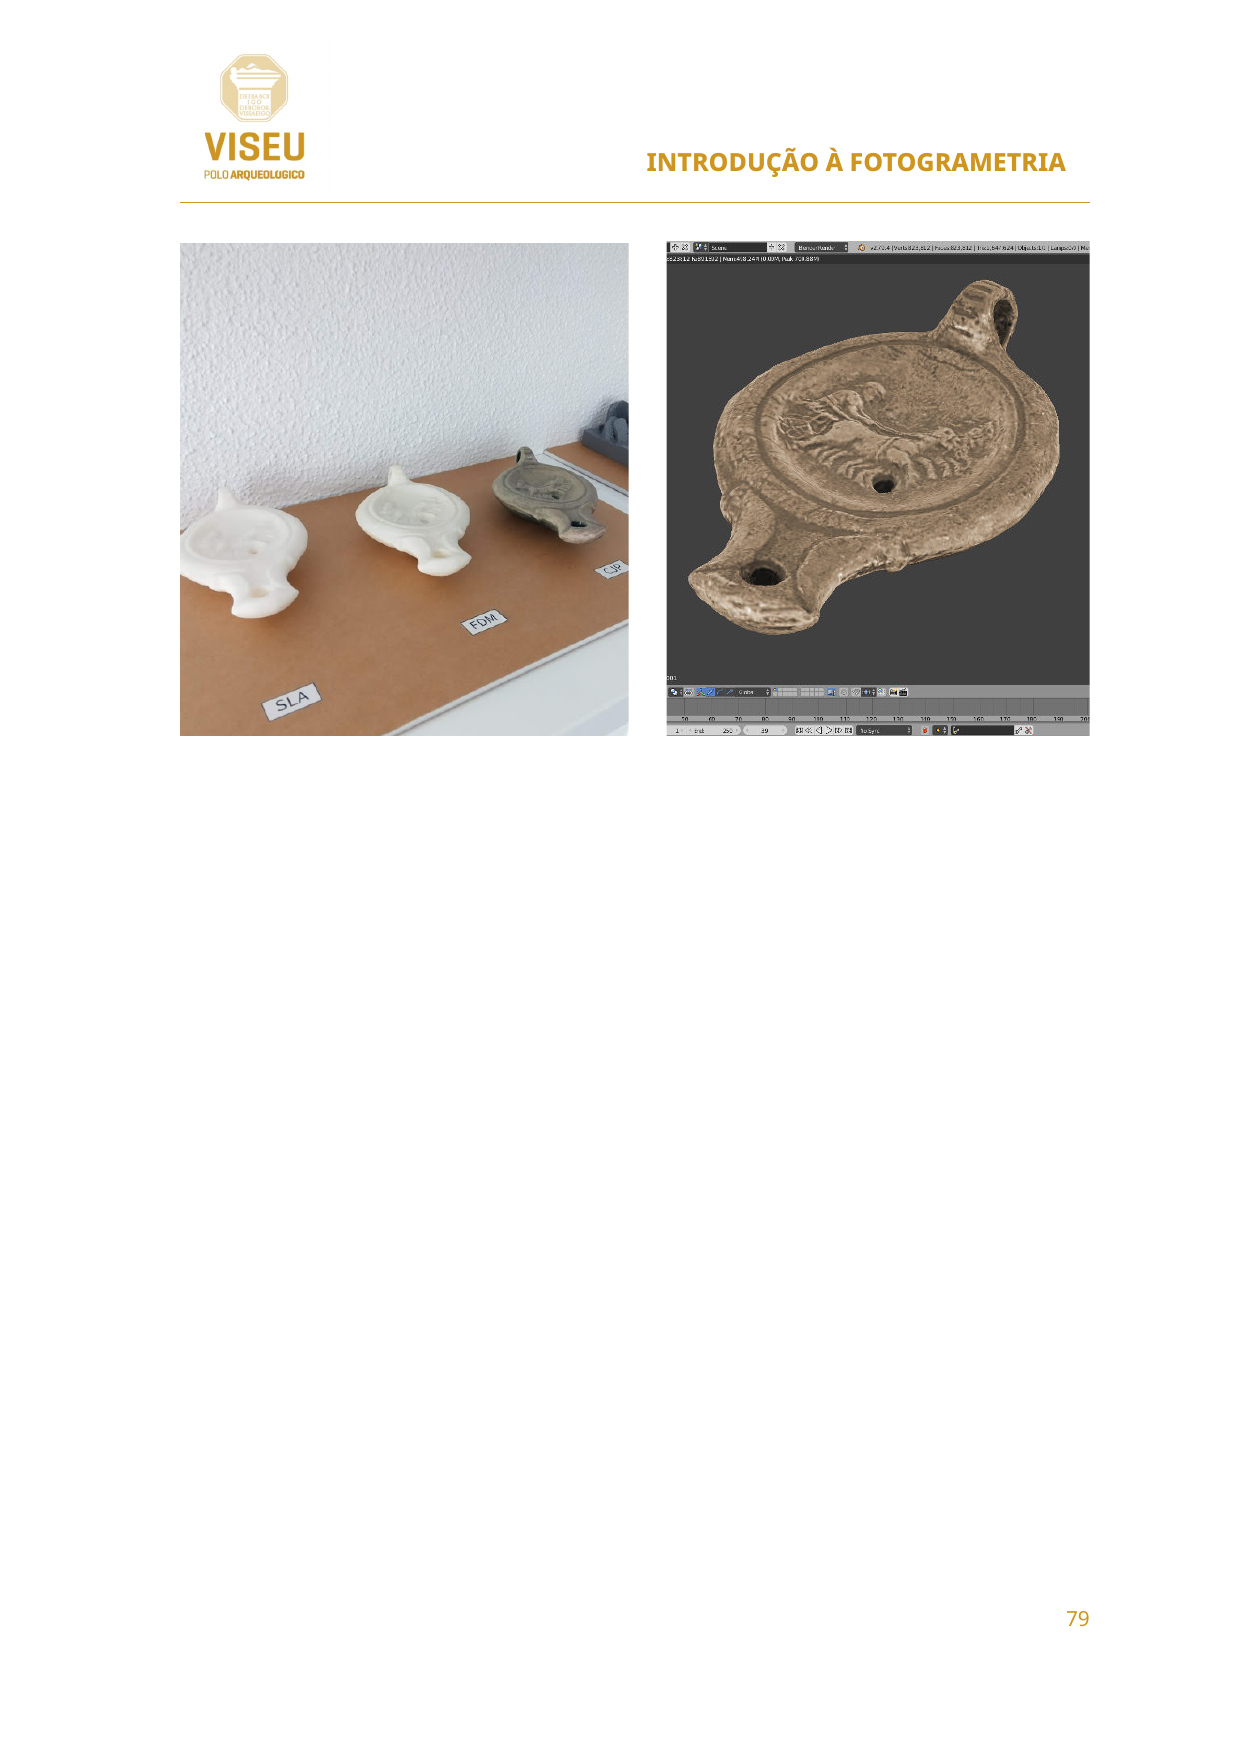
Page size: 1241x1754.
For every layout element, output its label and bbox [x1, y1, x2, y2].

picture [180, 243, 629, 736]
picture [666, 241, 1090, 736]
